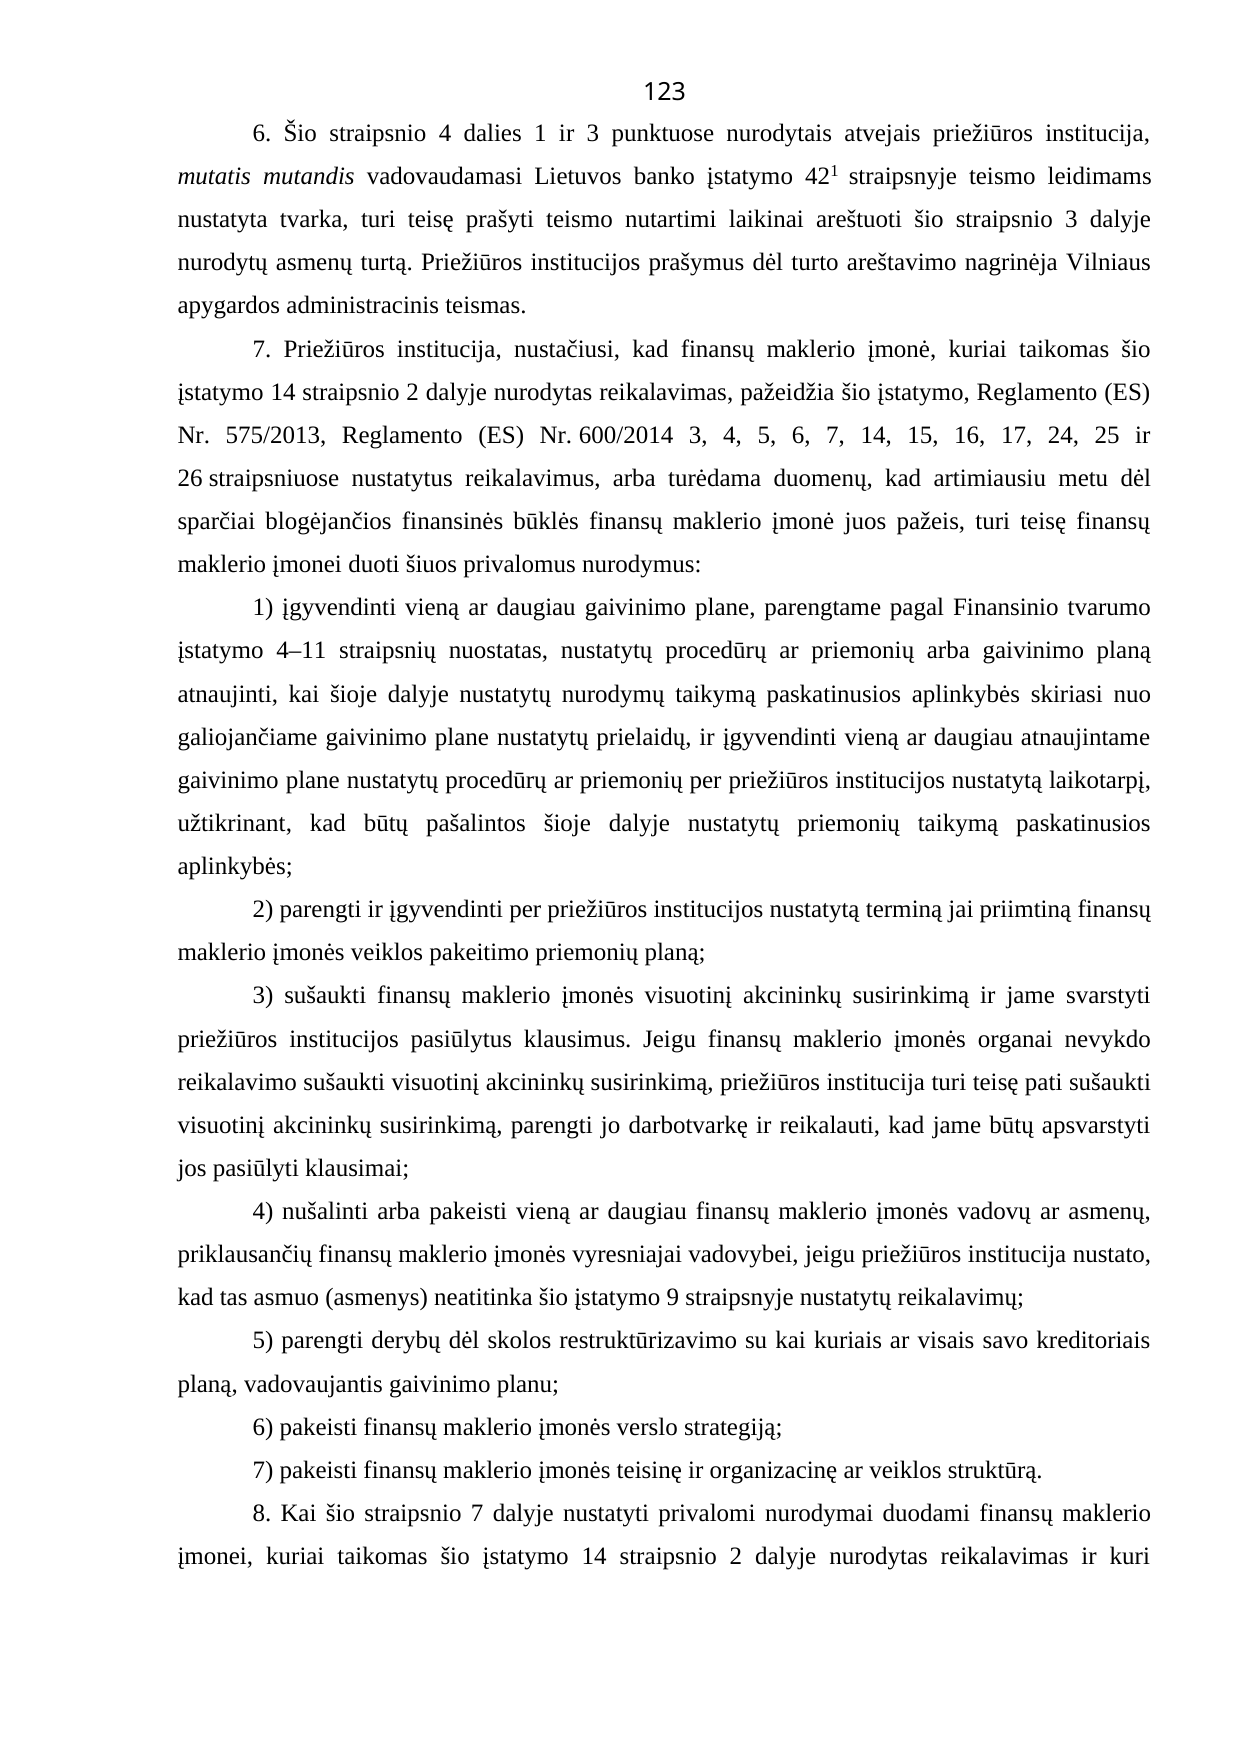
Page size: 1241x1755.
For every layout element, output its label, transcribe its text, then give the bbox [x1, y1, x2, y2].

text 3) sušaukti finansų maklerio įmonės visuotinį akcininkų susirinkimą ir jame svarstyti priežiūros institucijos pasiūlytus klausimus. Jeigu finansų maklerio įmonės organai nevykdo reikalavimo sušaukti visuotinį akcininkų susirinkimą, priežiūros institucija turi teisę pati sušaukti visuotinį akcininkų susirinkimą, parengti jo darbotvarkę ir reikalauti, kad jame būtų apsvarstyti jos pasiūlyti klausimai; [177, 981, 1152, 1182]
text 8. Kai šio straipsnio 7 dalyje nustatyti privalomi nurodymai duodami finansų maklerio įmonei, kuriai taikomas šio įstatymo 14 straipsnio 2 dalyje nurodytas reikalavimas ir kuri [177, 1498, 1152, 1570]
text 6) pakeisti finansų maklerio įmonės verslo strategiją; [177, 1412, 1152, 1441]
text 4) nušalinti arba pakeisti vieną ar daugiau finansų maklerio įmonės vadovų ar asmenų, priklausančių finansų maklerio įmonės vyresniajai vadovybei, jeigu priežiūros institucija nustato, kad tas asmuo (asmenys) neatitinka šio įstatymo 9 straipsnyje nustatytų reikalavimų; [177, 1196, 1152, 1311]
text 6. Šio straipsnio 4 dalies 1 ir 3 punktuose nurodytais atvejais priežiūros institucija, mutatis mutandis vadovaudamasi Lietuvos banko įstatymo 421 straipsnyje teismo leidimams nustatyta tvarka, turi teisę prašyti teismo nutartimi laikinai areštuoti šio straipsnio 3 dalyje nurodytų asmenų turtą. Priežiūros institucijos prašymus dėl turto areštavimo nagrinėja Vilniaus apygardos administracinis teismas. [177, 118, 1152, 319]
text 2) parengti ir įgyvendinti per priežiūros institucijos nustatytą terminą jai priimtiną finansų maklerio įmonės veiklos pakeitimo priemonių planą; [177, 894, 1152, 966]
text 7. Priežiūros institucija, nustačiusi, kad finansų maklerio įmonė, kuriai taikomas šio įstatymo 14 straipsnio 2 dalyje nurodytas reikalavimas, pažeidžia šio įstatymo, Reglamento (ES) Nr. 575/2013, Reglamento (ES) Nr. 600/2014 3, 4, 5, 6, 7, 14, 15, 16, 17, 24, 25 ir 26 straipsniuose nustatytus reikalavimus, arba turėdama duomenų, kad artimiausiu metu dėl sparčiai blogėjančios finansinės būklės finansų maklerio įmonė juos pažeis, turi teisę finansų maklerio įmonei duoti šiuos privalomus nurodymus: [177, 334, 1152, 578]
text 1) įgyvendinti vieną ar daugiau gaivinimo plane, parengtame pagal Finansinio tvarumo įstatymo 4–11 straipsnių nuostatas, nustatytų procedūrų ar priemonių arba gaivinimo planą atnaujinti, kai šioje dalyje nustatytų nurodymų taikymą paskatinusios aplinkybės skiriasi nuo galiojančiame gaivinimo plane nustatytų prielaidų, ir įgyvendinti vieną ar daugiau atnaujintame gaivinimo plane nustatytų procedūrų ar priemonių per priežiūros institucijos nustatytą laikotarpį, užtikrinant, kad būtų pašalintos šioje dalyje nustatytų priemonių taikymą paskatinusios aplinkybės; [177, 592, 1152, 880]
text 5) parengti derybų dėl skolos restruktūrizavimo su kai kuriais ar visais savo kreditoriais planą, vadovaujantis gaivinimo planu; [177, 1326, 1152, 1397]
text 7) pakeisti finansų maklerio įmonės teisinę ir organizacinę ar veiklos struktūrą. [177, 1455, 1152, 1484]
